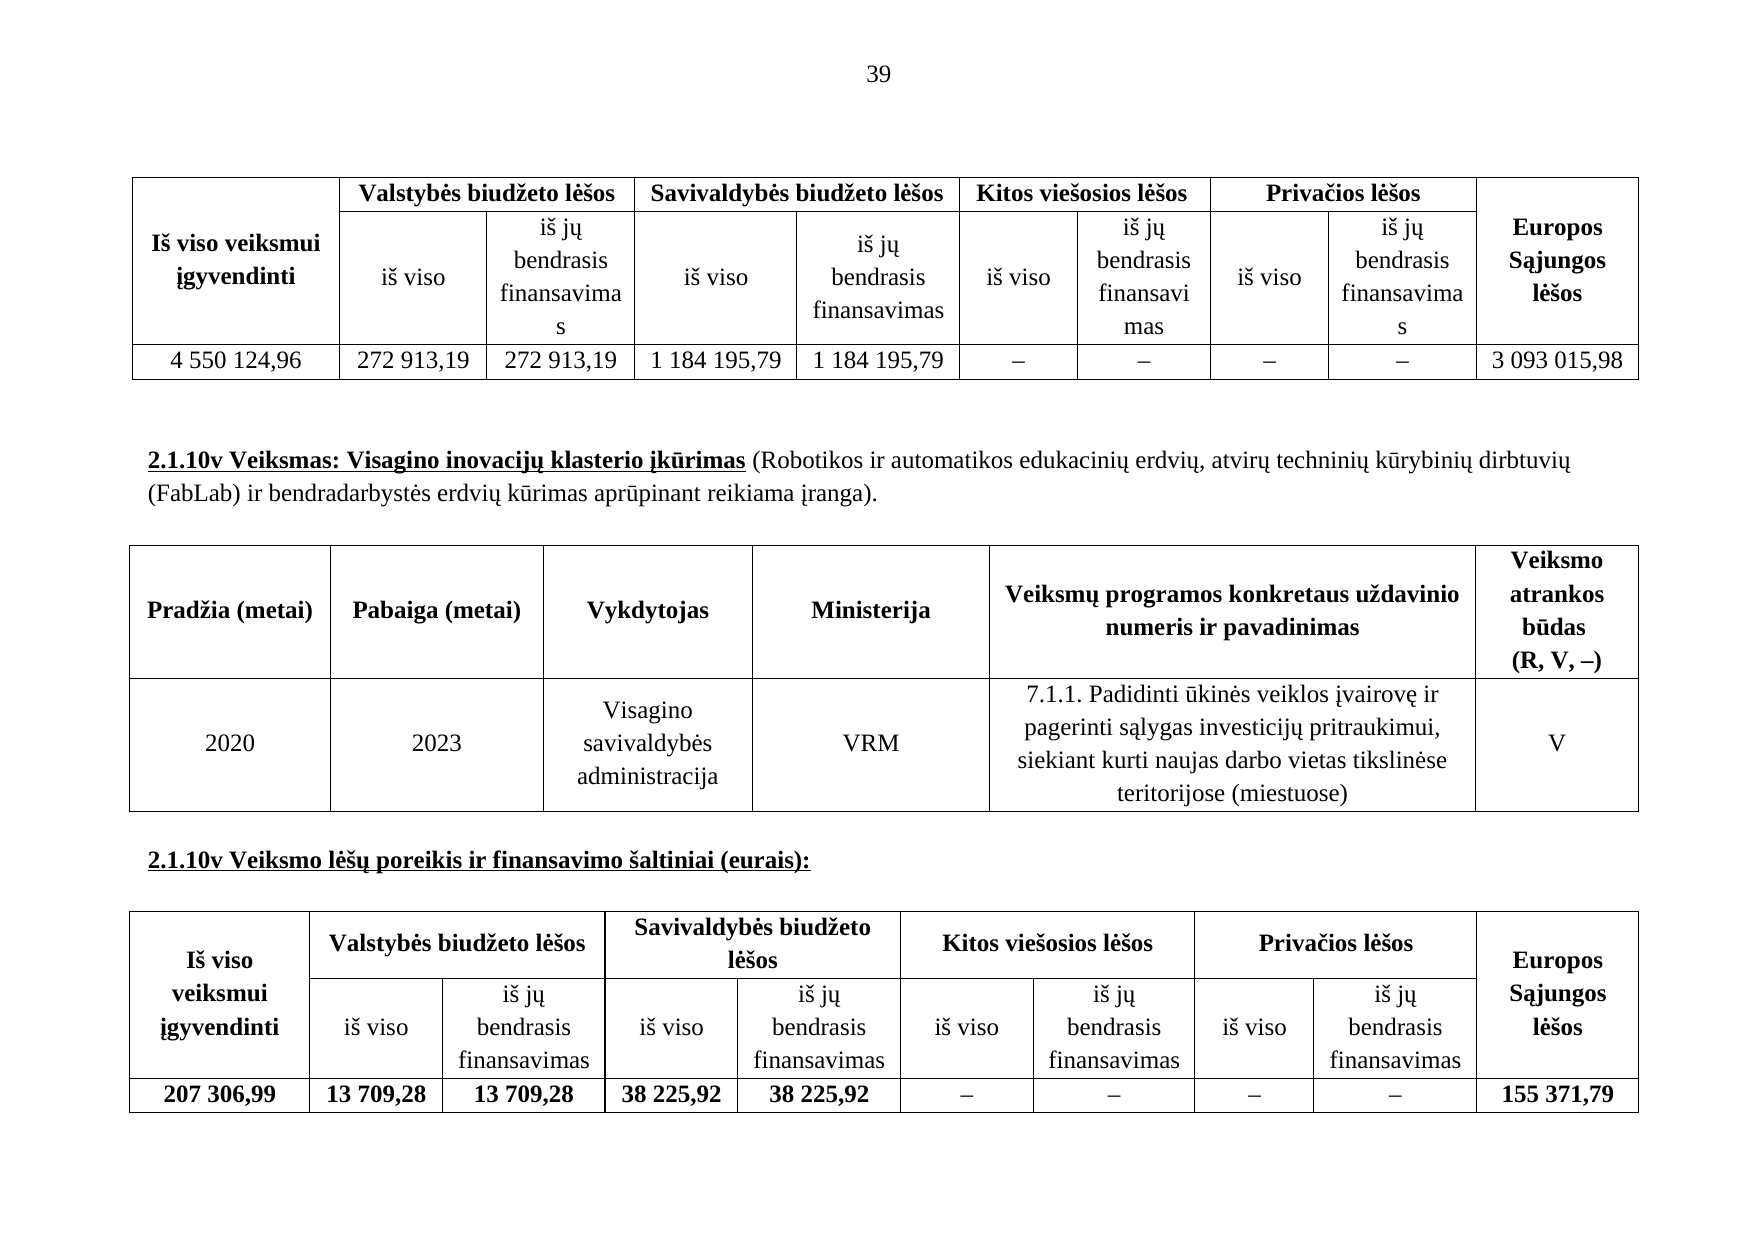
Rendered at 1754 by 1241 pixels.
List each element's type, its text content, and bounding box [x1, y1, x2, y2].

table_cell 1 184 195,79 [797, 345, 959, 378]
table_header Veiksmo atrankos būdas (R, V, –) [1476, 546, 1638, 678]
table_cell iš jų bendrasis finansavimas [1078, 212, 1210, 344]
table_cell 1 184 195,79 [635, 345, 796, 378]
table_cell iš viso [960, 212, 1077, 344]
table_cell iš jų bendrasis finansavimas [443, 979, 604, 1078]
text 2.1.10v Veiksmas: Visagino inovacijų klasterio įkūrimas (Robotikos ir automatikos edukacinių erdvių, atvirų techninių kūrybinių dirbtuvių (FabLab) ir bendradarbystės erdvių kūrimas aprūpinant reikiama įranga). [148, 446, 1583, 507]
table_header Veiksmų programos konkretaus uždavinio numeris ir pavadinimas [990, 546, 1475, 678]
table_header Europos Sąjungos lėšos [1477, 912, 1638, 1078]
table_cell – [1314, 1079, 1476, 1112]
table_cell 4 550 124,96 [133, 345, 339, 378]
table_cell iš jų bendrasis finansavimas [738, 979, 900, 1078]
table_header Kitos viešosios lėšos [901, 912, 1194, 978]
table_header Pradžia (metai) [130, 546, 330, 678]
table_header Pabaiga (metai) [331, 546, 543, 678]
table_cell 38 225,92 [738, 1079, 900, 1112]
table_cell 272 913,19 [487, 345, 634, 378]
table_cell iš jų bendrasis finansavimas [1034, 979, 1194, 1078]
table_cell – [1211, 345, 1328, 378]
table_cell Visagino savivaldybės administracija [544, 679, 752, 811]
table_header Valstybės biudžeto lėšos [310, 912, 604, 978]
table_cell iš jų bendrasis finansavimas [1314, 979, 1476, 1078]
table_cell 7.1.1. Padidinti ūkinės veiklos įvairovę ir pagerinti sąlygas investicijų pritraukimui, siekiant kurti naujas darbo vietas tikslinėse teritorijose (miestuose) [990, 679, 1475, 811]
table_cell – [1329, 345, 1476, 378]
table_header Europos Sąjungos lėšos [1477, 178, 1638, 344]
table_header Privačios lėšos [1195, 912, 1476, 978]
table_cell iš viso [1211, 212, 1328, 344]
table_cell 2023 [331, 679, 543, 811]
table_cell – [901, 1079, 1033, 1112]
table_cell iš jų bendrasis finansavimas [487, 212, 634, 344]
table_cell VRM [753, 679, 989, 811]
table_cell V [1476, 679, 1638, 811]
table_cell 13 709,28 [310, 1079, 442, 1112]
table_header Vykdytojas [544, 546, 752, 678]
table_header Ministerija [753, 546, 989, 678]
table_cell iš viso [635, 212, 796, 344]
table_cell – [1034, 1079, 1194, 1112]
table_cell iš jų bendrasis finansavimas [797, 212, 959, 344]
table_cell iš jų bendrasis finansavimas [1329, 212, 1476, 344]
table_header Valstybės biudžeto lėšos [340, 178, 634, 211]
table_cell iš viso [901, 979, 1033, 1078]
text 2.1.10v Veiksmo lėšų poreikis ir finansavimo šaltiniai (eurais): [118, 845, 1639, 874]
table_cell 13 709,28 [443, 1079, 604, 1112]
table_cell iš viso [606, 979, 737, 1078]
table_cell 2020 [130, 679, 330, 811]
table_cell – [1078, 345, 1210, 378]
table_cell – [960, 345, 1077, 378]
table_header Kitos viešosios lėšos [960, 178, 1210, 211]
table_header Iš viso veiksmui įgyvendinti [133, 178, 339, 344]
table_cell 272 913,19 [340, 345, 486, 378]
table_header Savivaldybės biudžeto lėšos [606, 912, 900, 978]
table_header Privačios lėšos [1211, 178, 1476, 211]
table_cell iš viso [1195, 979, 1313, 1078]
table_header Iš viso veiksmui įgyvendinti [130, 912, 309, 1078]
table_cell – [1195, 1079, 1313, 1112]
table_header Savivaldybės biudžeto lėšos [635, 178, 959, 211]
table_cell 155 371,79 [1477, 1079, 1638, 1112]
table_cell 207 306,99 [130, 1079, 309, 1112]
table_cell iš viso [340, 212, 486, 344]
table_cell 38 225,92 [606, 1079, 737, 1112]
table_cell 3 093 015,98 [1477, 345, 1638, 378]
table_cell iš viso [310, 979, 442, 1078]
